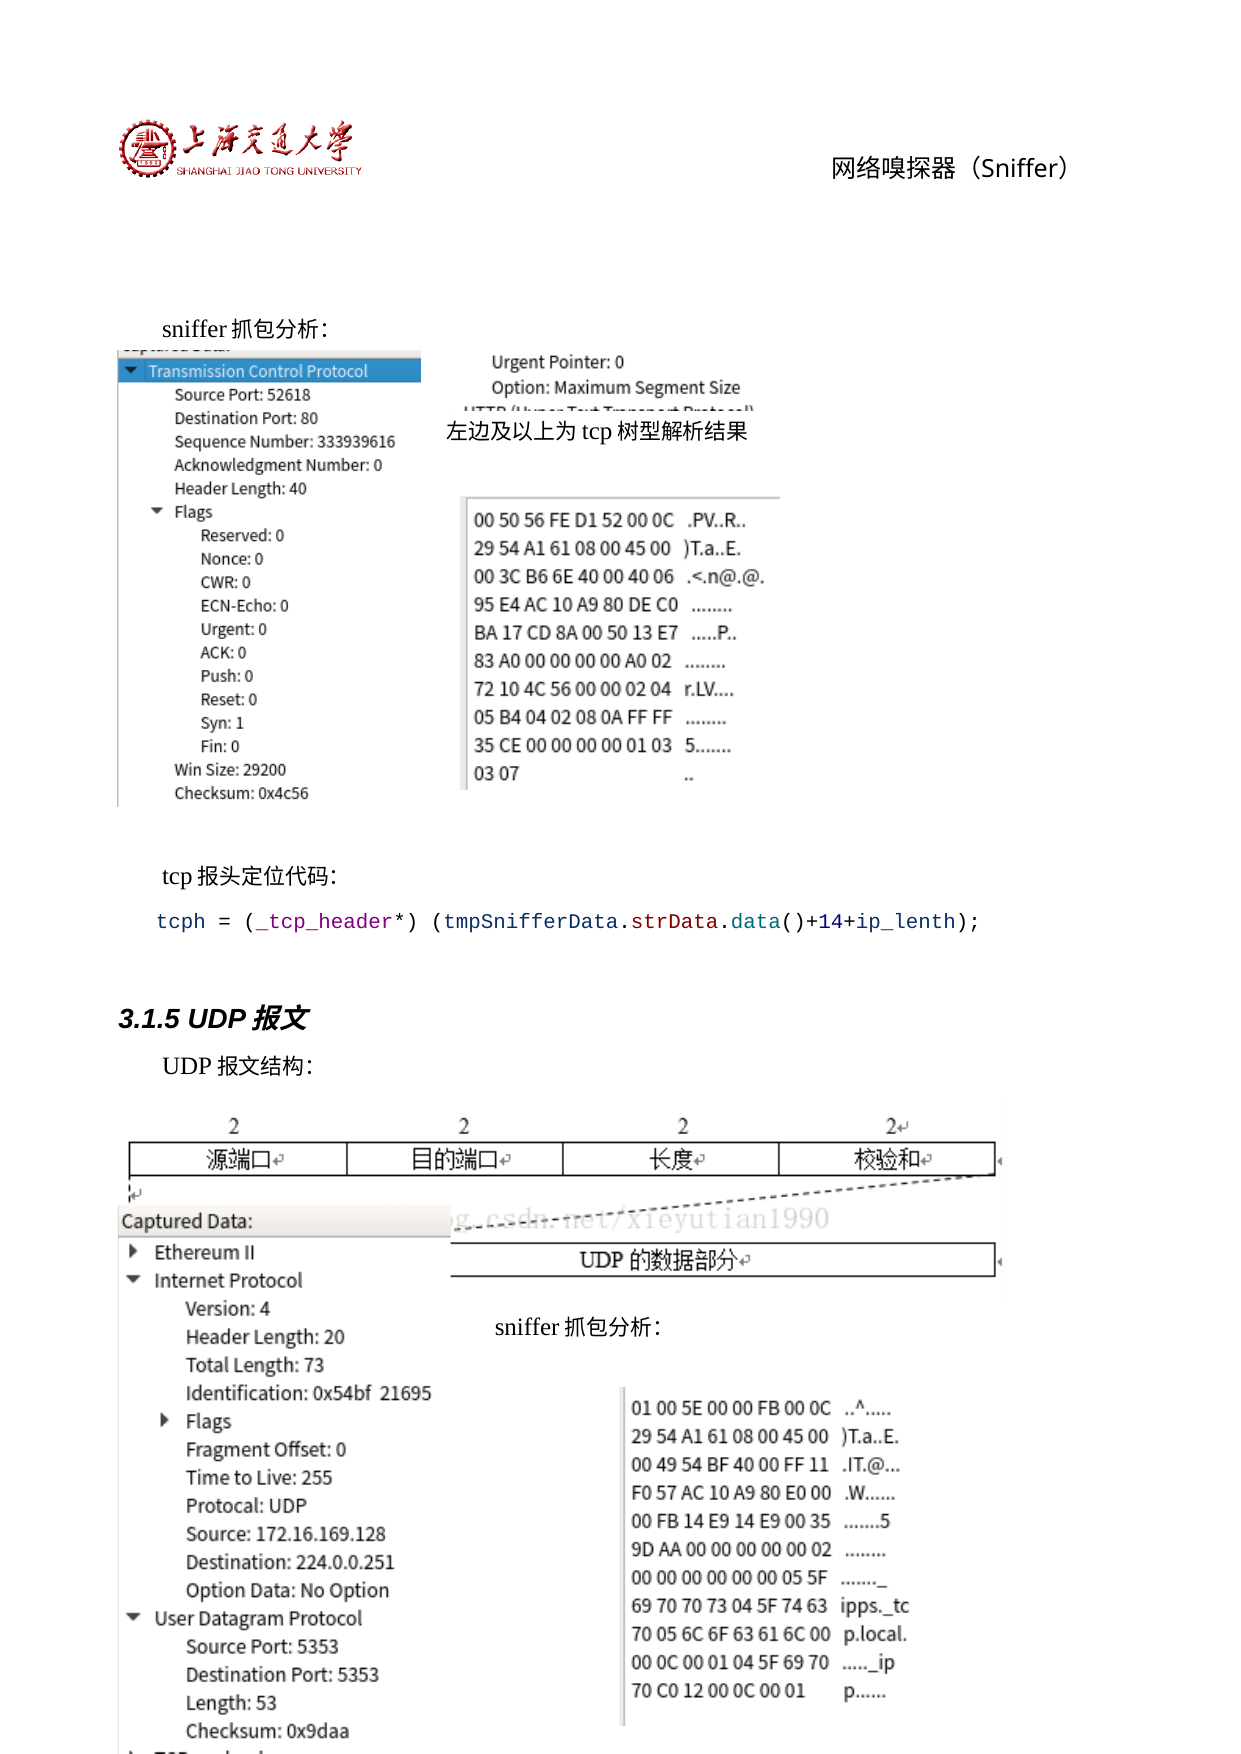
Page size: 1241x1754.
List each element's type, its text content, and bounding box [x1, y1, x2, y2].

subtitle 3.1.5 UDP报文 [118, 997, 1122, 1037]
picture [117, 1101, 1010, 1754]
picture [117, 350, 421, 807]
picture [619, 1387, 949, 1726]
picture [460, 496, 781, 790]
text tcp报头定位代码： [118, 859, 1122, 891]
text sniffer抓包分析： [451, 1151, 1122, 1341]
picture [448, 346, 758, 411]
text UDP报文结构： [118, 1049, 1122, 1081]
picture [118, 118, 362, 178]
text tcph = (_tcp_header*) (tmpSnifferData.strData.data()+14+ip_lenth); [118, 911, 1122, 935]
text 左边及以上为tcp树型解析结果 [421, 414, 1122, 446]
text sniffer抓包分析： [118, 312, 1122, 344]
